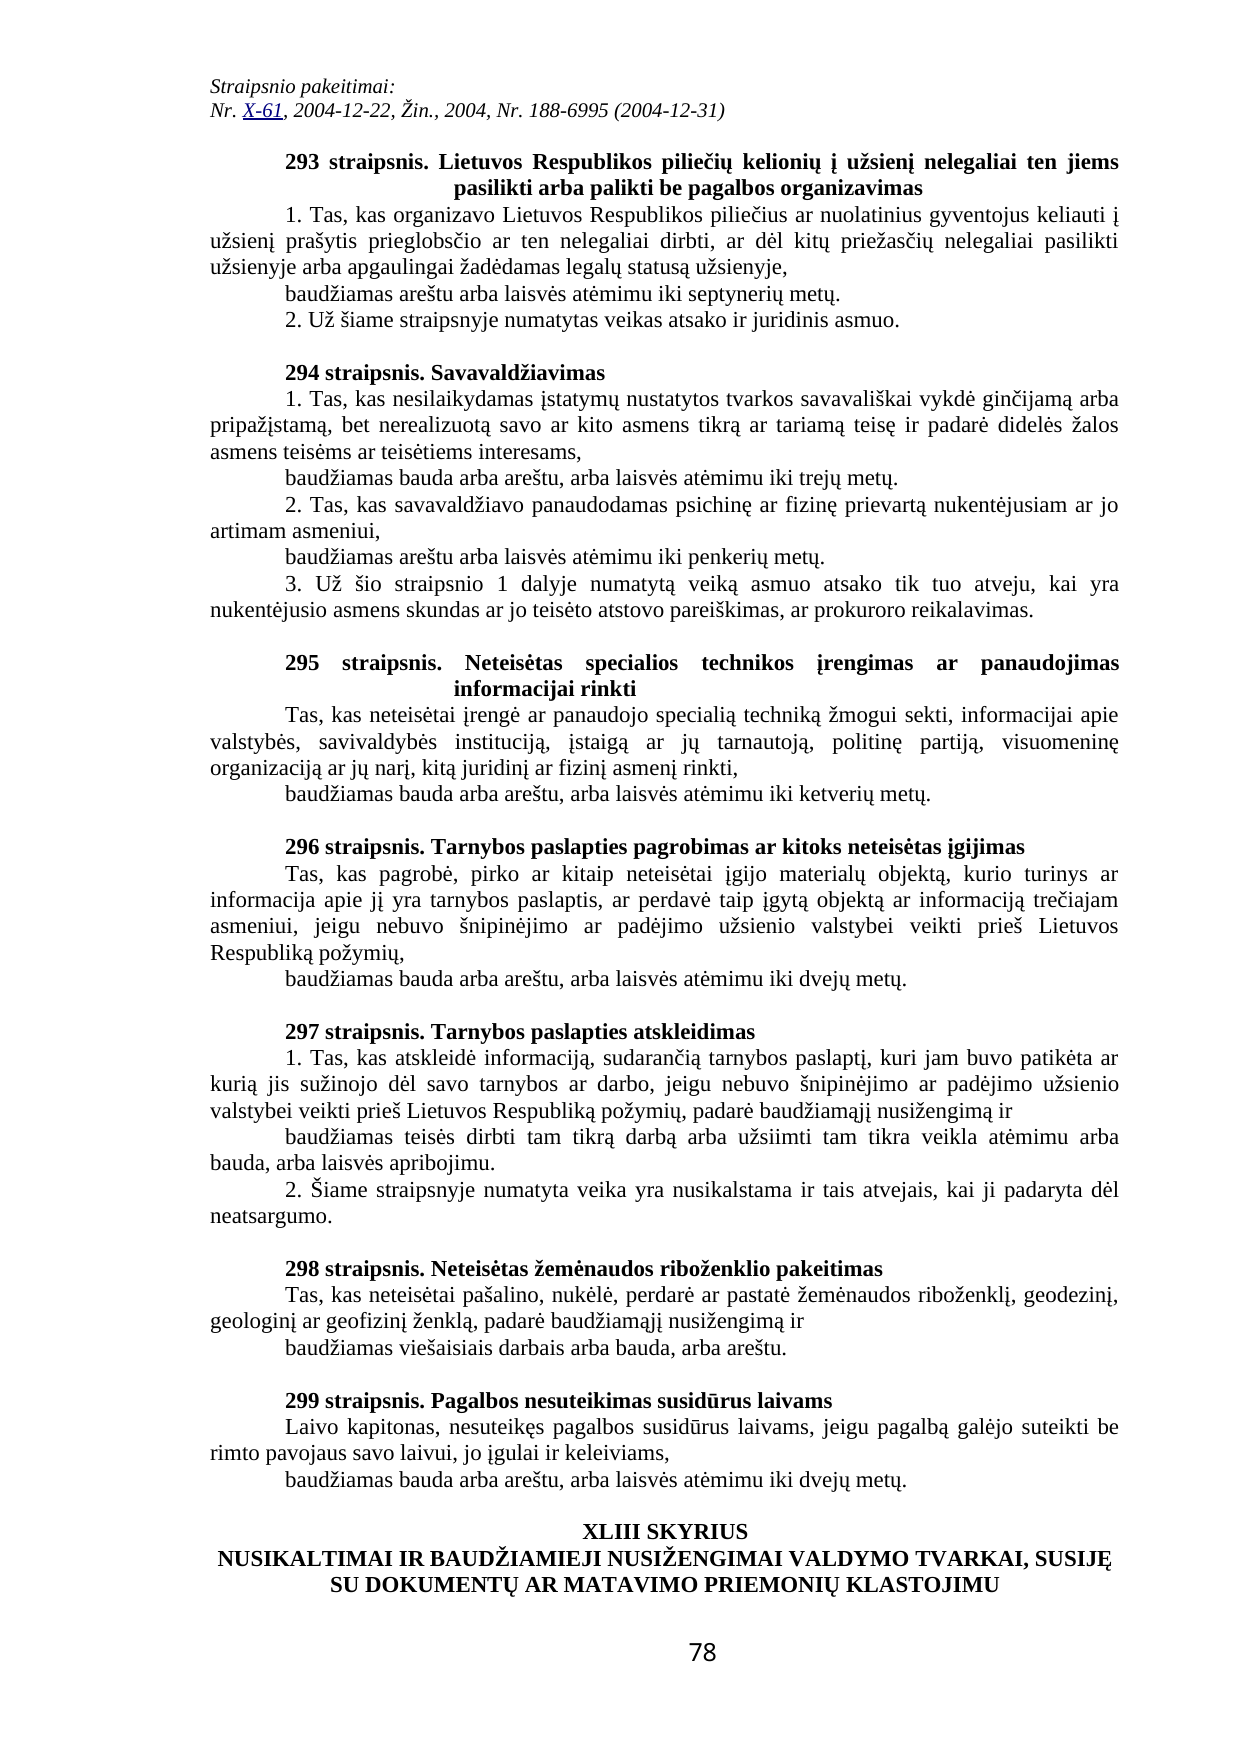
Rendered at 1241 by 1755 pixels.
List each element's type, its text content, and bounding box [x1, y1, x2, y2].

text baudžiamas bauda arba areštu, arba laisvės atėmimu iki trejų metų. [210, 464, 1120, 491]
text 1. Tas, kas organizavo Lietuvos Respublikos piliečius ar nuolatinius gyventojus keliauti į užsienį prašytis prieglobsčio ar ten nelegaliai dirbti, ar dėl kitų priežasčių nelegaliai pasilikti užsienyje arba apgaulingai žadėdamas legalų statusą užsienyje, [210, 201, 1120, 280]
text 1. Tas, kas atskleidė informaciją, sudarančią tarnybos paslaptį, kuri jam buvo patikėta ar kurią jis sužinojo dėl savo tarnybos ar darbo, jeigu nebuvo šnipinėjimo ar padėjimo užsienio valstybei veikti prieš Lietuvos Respubliką požymių, padarė baudžiamąjį nusižengimą ir [210, 1044, 1120, 1123]
text 2. Už šiame straipsnyje numatytas veikas atsako ir juridinis asmuo. [210, 306, 1120, 332]
text Tas, kas neteisėtai pašalino, nukėlė, perdarė ar pastatė žemėnaudos riboženklį, geodezinį, geologinį ar geofizinį ženklą, padarė baudžiamąjį nusižengimą ir [210, 1281, 1120, 1334]
text 1. Tas, kas nesilaikydamas įstatymų nustatytos tvarkos savavališkai vykdė ginčijamą arba pripažįstamą, bet nerealizuotą savo ar kito asmens tikrą ar tariamą teisę ir padarė didelės žalos asmens teisėms ar teisėtiems interesams, [210, 385, 1120, 464]
text 2. Šiame straipsnyje numatyta veika yra nusikalstama ir tais atvejais, kai ji padaryta dėl neatsargumo. [210, 1176, 1120, 1228]
text 2. Tas, kas savavaldžiavo panaudodamas psichinę ar fizinę prievartą nukentėjusiam ar jo artimam asmeniui, [210, 491, 1120, 543]
text baudžiamas viešaisiais darbais arba bauda, arba areštu. [210, 1334, 1120, 1360]
text 298 straipsnis. Neteisėtas žemėnaudos riboženklio pakeitimas [210, 1255, 1120, 1281]
text baudžiamas bauda arba areštu, arba laisvės atėmimu iki dvejų metų. [210, 965, 1120, 991]
text Nr. X-61, 2004-12-22, Žin., 2004, Nr. 188-6995 (2004-12-31) [210, 98, 1120, 122]
text 297 straipsnis. Tarnybos paslapties atskleidimas [210, 1018, 1120, 1044]
text baudžiamas bauda arba areštu, arba laisvės atėmimu iki ketverių metų. [210, 781, 1120, 807]
text Tas, kas neteisėtai įrengė ar panaudojo specialią techniką žmogui sekti, informacijai apie valstybės, savivaldybės instituciją, įstaigą ar jų tarnautoją, politinę partiją, visuomeninę organizaciją ar jų narį, kitą juridinį ar fizinį asmenį rinkti, [210, 701, 1120, 781]
text baudžiamas bauda arba areštu, arba laisvės atėmimu iki dvejų metų. [210, 1466, 1120, 1492]
text baudžiamas areštu arba laisvės atėmimu iki septynerių metų. [210, 280, 1120, 306]
text 294 straipsnis. Savavaldžiavimas [210, 359, 1120, 385]
text NUSIKALTIMAI IR BAUDŽIAMIEJI NUSIŽENGIMAI VALDYMO TVARKAI, SUSIJĘ SU DOKUMENTŲ AR MATAVIMO PRIEMONIŲ KLASTOJIMU [210, 1545, 1120, 1597]
text 299 straipsnis. Pagalbos nesuteikimas susidūrus laivams [210, 1387, 1120, 1413]
text 296 straipsnis. Tarnybos paslapties pagrobimas ar kitoks neteisėtas įgijimas [285, 833, 1120, 859]
text Tas, kas pagrobė, pirko ar kitaip neteisėtai įgijo materialų objektą, kurio turinys ar informacija apie jį yra tarnybos paslaptis, ar perdavė taip įgytą objektą ar informaciją trečiajam asmeniui, jeigu nebuvo šnipinėjimo ar padėjimo užsienio valstybei veikti prieš Lietuvos Respubliką požymių, [210, 859, 1120, 965]
text 295 straipsnis. Neteisėtas specialios technikos įrengimas ar panaudojimas informacijai rinkti [285, 649, 1120, 701]
text baudžiamas areštu arba laisvės atėmimu iki penkerių metų. [210, 543, 1120, 570]
text baudžiamas teisės dirbti tam tikrą darbą arba užsiimti tam tikra veikla atėmimu arba bauda, arba laisvės apribojimu. [210, 1123, 1120, 1176]
text 3. Už šio straipsnio 1 dalyje numatytą veiką asmuo atsako tik tuo atveju, kai yra nukentėjusio asmens skundas ar jo teisėto atstovo pareiškimas, ar prokuroro reikalavimas. [210, 570, 1120, 622]
text Straipsnio pakeitimai: [210, 73, 1120, 98]
text Laivo kapitonas, nesuteikęs pagalbos susidūrus laivams, jeigu pagalbą galėjo suteikti be rimto pavojaus savo laivui, jo įgulai ir keleiviams, [210, 1413, 1120, 1466]
text 293 straipsnis. Lietuvos Respublikos piliečių kelionių į užsienį nelegaliai ten jiems pasilikti arba palikti be pagalbos organizavimas [285, 148, 1120, 201]
text XLIII SKYRIUS [210, 1518, 1120, 1545]
